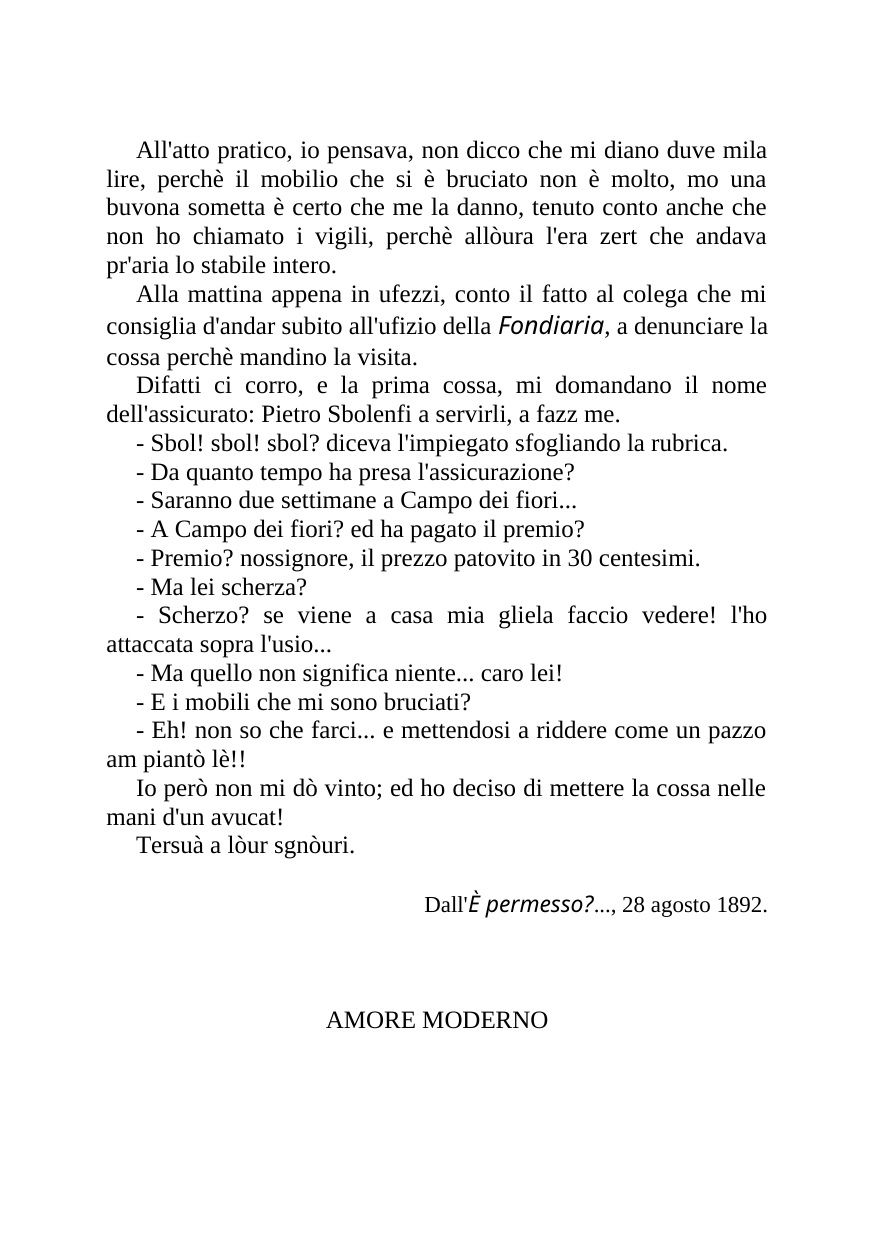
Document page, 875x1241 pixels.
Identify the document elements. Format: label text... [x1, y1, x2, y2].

text - Saranno due settimane a Campo dei fiori... [106, 485, 768, 514]
text - Ma quello non significa niente... caro lei! [106, 658, 768, 687]
text - A Campo dei fiori? ed ha pagato il premio? [106, 514, 768, 543]
text - Eh! non so che farci... e mettendosi a riddere come un pazzo am piantò lè!! [106, 715, 768, 773]
text - Premio? nossignore, il prezzo patovito in 30 centesimi. [106, 543, 768, 572]
text - Ma lei scherza? [106, 572, 768, 600]
text - Da quanto tempo ha presa l'assicurazione? [106, 457, 768, 485]
text Tersuà a lòur sgnòuri. [106, 830, 768, 859]
text - E i mobili che mi sono bruciati? [106, 687, 768, 715]
text - Sbol! sbol! sbol? diceva l'impiegato sfogliando la rubrica. [106, 428, 768, 457]
text Difatti ci corro, e la prima cossa, mi domandano il nome dell'assicurato: Pietro Sbolenfi a servirli, a fazz me. [106, 370, 768, 428]
text Dall'È permesso?..., 28 agosto 1892. [106, 888, 768, 919]
text Io però non mi dò vinto; ed ho deciso di mettere la cossa nelle mani d'un avucat! [106, 773, 768, 830]
text Alla mattina appena in ufezzi, conto il fatto al colega che mi consiglia d'andar subito all'ufizio della Fondiaria, a denunciare la cossa perchè mandino la visita. [106, 279, 768, 370]
text AMORE MODERNO [106, 1005, 768, 1034]
text - Scherzo? se viene a casa mia gliela faccio vedere! l'ho attaccata sopra l'usio... [106, 600, 768, 658]
text All'atto pratico, io pensava, non dicco che mi diano duve mila lire, perchè il mobilio che si è bruciato non è molto, mo una buvona sometta è certo che me la danno, tenuto conto anche che non ho chiamato i vigili, perchè allòura l'era zert che andava pr'aria lo stabile intero. [106, 135, 768, 279]
